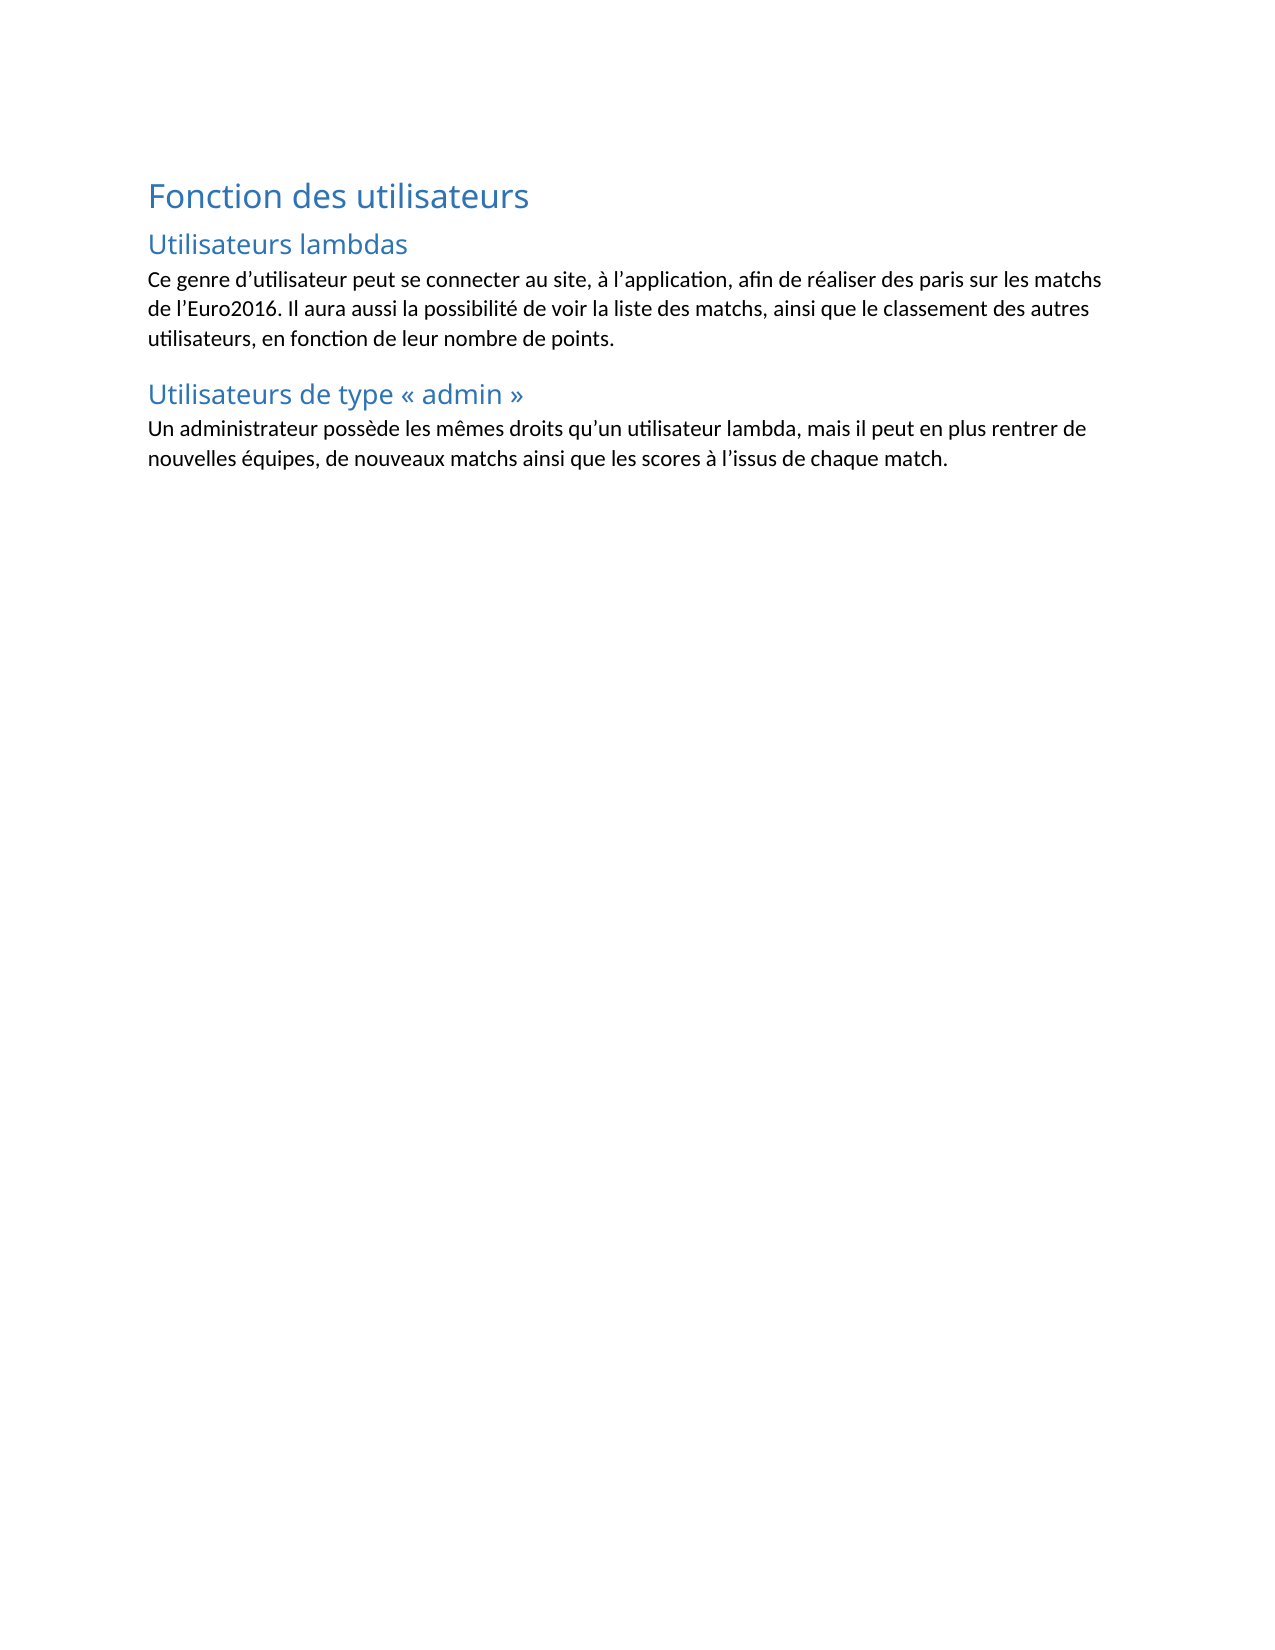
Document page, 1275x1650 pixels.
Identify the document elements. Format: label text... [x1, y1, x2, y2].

subtitle Fonction des utilisateurs [148, 173, 1127, 218]
subtitle Utilisateurs lambdas [148, 225, 1127, 262]
subtitle Utilisateurs de type « admin » [148, 375, 1127, 412]
text Un administrateur possède les mêmes droits qu’un utilisateur lambda, mais il peut en plus rentrer de nouvelles équipes, de nouveaux matchs ainsi que les scores à l’issus de chaque match. [148, 414, 1127, 472]
text Ce genre d’utilisateur peut se connecter au site, à l’application, afin de réaliser des paris sur les matchs de l’Euro2016. Il aura aussi la possibilité de voir la liste des matchs, ainsi que le classement des autres utilisateurs, en fonction de leur nombre de points. [148, 265, 1127, 352]
